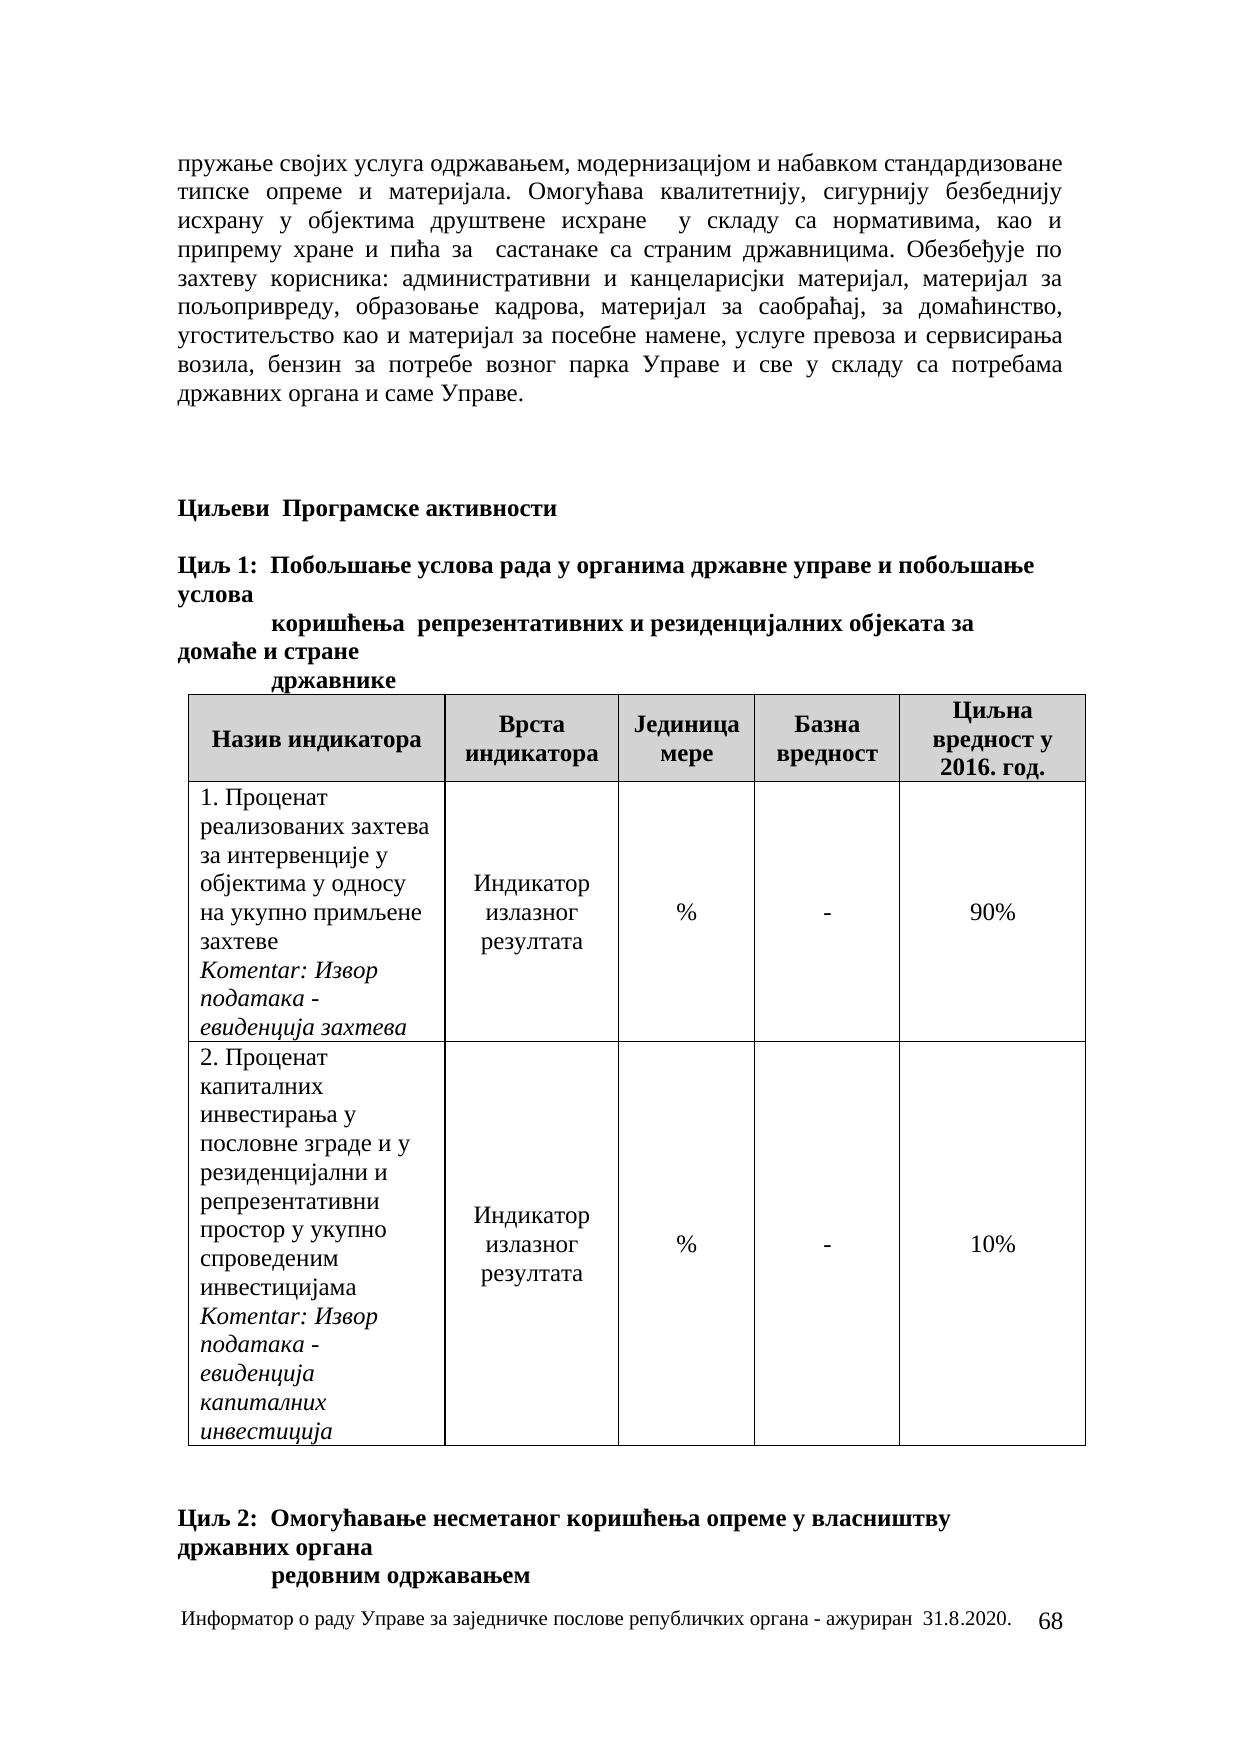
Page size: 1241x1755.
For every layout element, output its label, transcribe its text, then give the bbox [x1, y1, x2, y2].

table_cell 1. Проценат реализованих захтева за интервенције у објектима у односу на укупно примљене захтеве Komentar: Извор података - евиденција захтева [189, 782, 444, 1041]
table_cell % [619, 1042, 754, 1444]
text Циљ 2: Омогућавање несметаног коришћења опреме у власништву државних органа [177, 1474, 1063, 1561]
text Циљ 1: Побољшање услова рада у органима државне управе и побољшање услова [177, 521, 1063, 608]
table_cell 2. Проценат капиталних инвестирања у пословне зграде и у резиденцијални и репрезентативни простор у укупно спроведеним инвестицијама Komentar: Извор података - евиденција капиталних инвестиција [189, 1042, 444, 1444]
text Циљеви Програмске активности [177, 493, 1063, 521]
text државнике [177, 665, 1063, 694]
table_cell 10% [900, 1042, 1085, 1444]
table_header Базна вредност [755, 695, 899, 781]
table_cell % [619, 782, 754, 1041]
text пружање својих услуга одржавањем, модернизацијом и набавком стандардизоване типске опреме и материјала. Омогућава квалитетнију, сигурнију безбеднију исхрану у објектима друштвене исхране у складу са нормативима, као и припрему хране и пића за састанаке са страним државницима. Обезбеђује по захтеву корисника: административни и канцеларисјки материјал, материјал за пољопривреду, образовање кадрова, материјал за саобраћај, за домаћинство, угоститељство као и материјал за посебне намене, услуге превоза и сервисирања возила, бензин за потребе возног парка Управе и све у складу са потребама државних органа и саме Управе. [177, 148, 1063, 406]
table_header Јединица мере [619, 695, 754, 781]
table_cell - [755, 1042, 899, 1444]
table_cell Индикатор излазног резултата [446, 1042, 618, 1444]
text коришћења репрезентативних и резиденцијалних објеката за домаће и стране [177, 608, 1063, 665]
table_header Назив индикатора [189, 695, 444, 781]
table_cell 90% [900, 782, 1085, 1041]
table_cell - [755, 782, 899, 1041]
table_header Врста индикатора [446, 695, 618, 781]
text редовним одржавањем [177, 1561, 1063, 1589]
table_header Циљна вредност у 2016. год. [900, 695, 1085, 781]
table_cell Индикатор излазног резултата [446, 782, 618, 1041]
